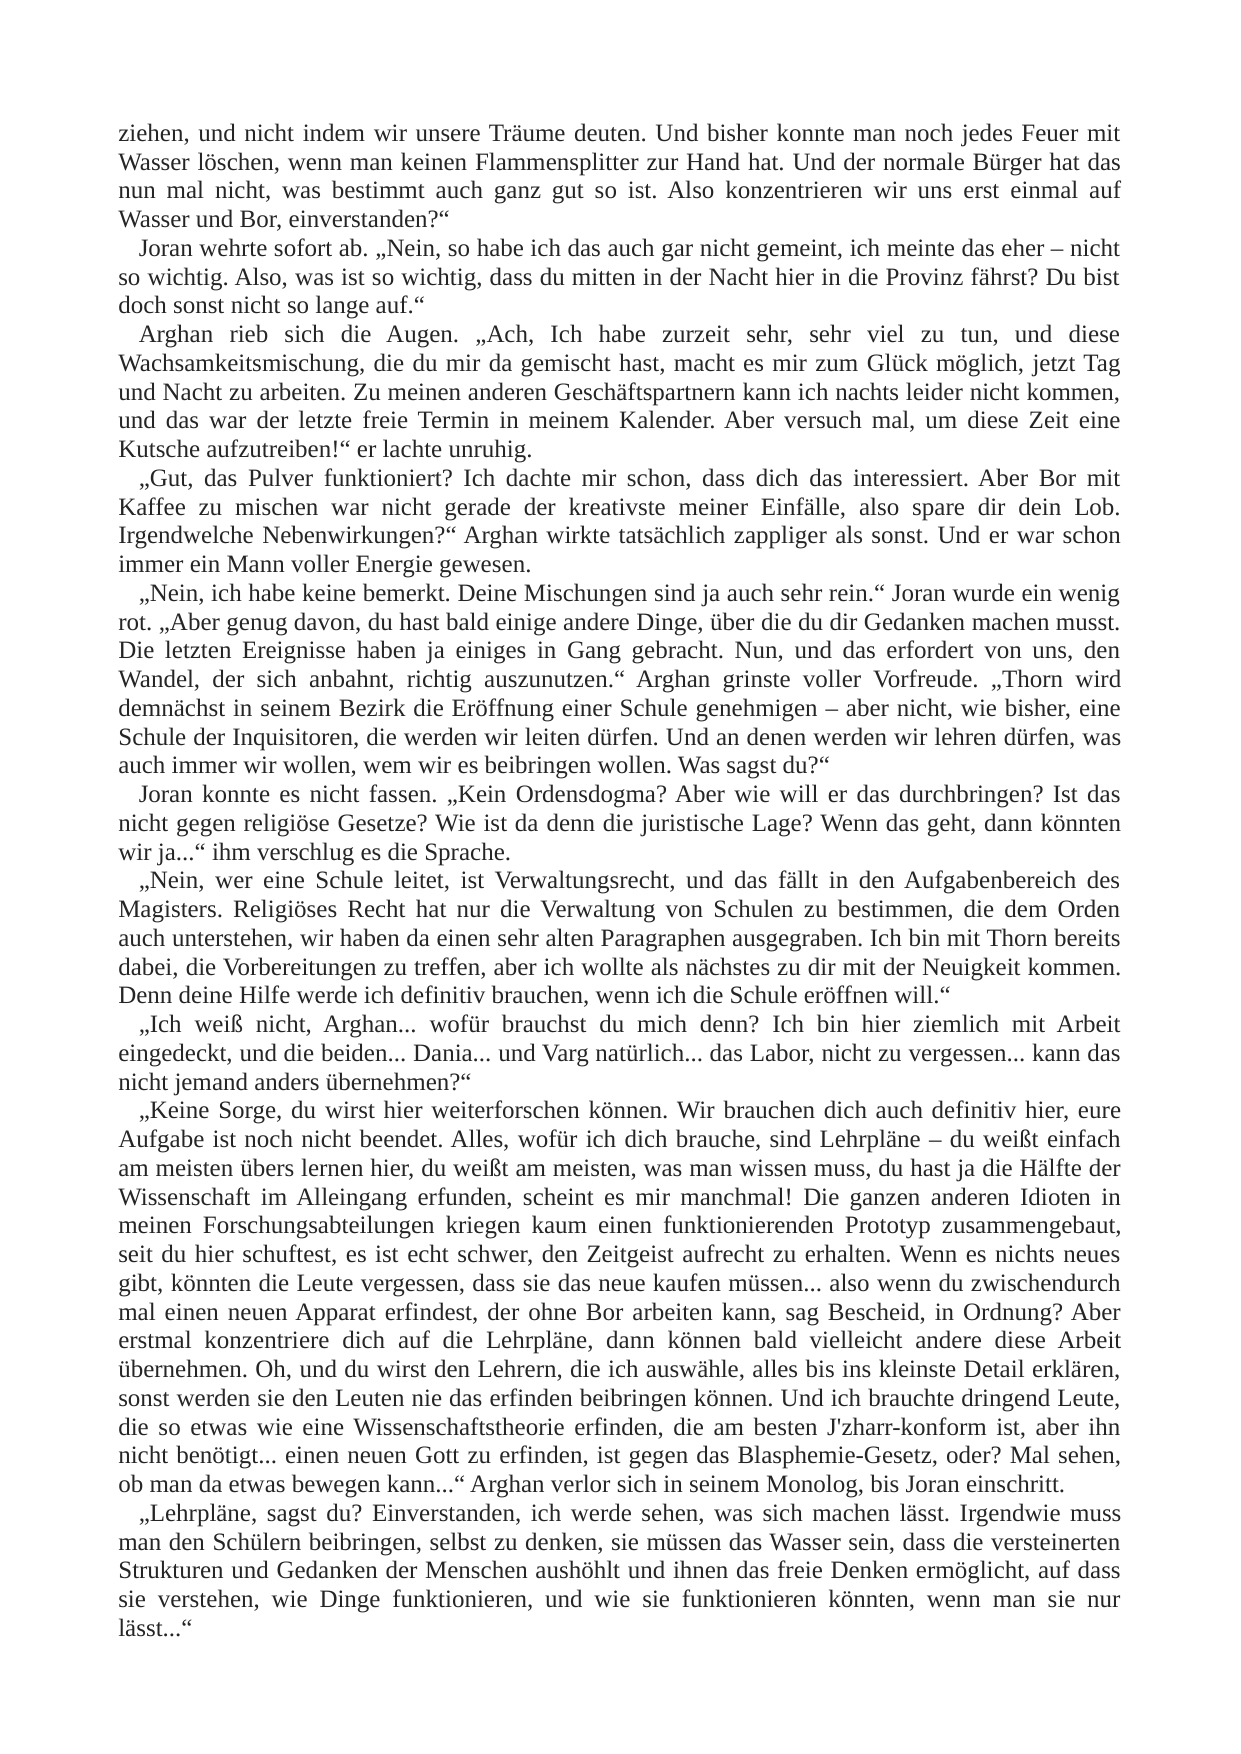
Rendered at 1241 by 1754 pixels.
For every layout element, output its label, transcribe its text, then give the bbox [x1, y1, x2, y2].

text „Nein, wer eine Schule leitet, ist Verwaltungsrecht, und das fällt in den Aufgabenbereich des Magisters. Religiöses Recht hat nur die Verwaltung von Schulen zu bestimmen, die dem Orden auch unterstehen, wir haben da einen sehr alten Paragraphen ausgegraben. Ich bin mit Thorn bereits dabei, die Vorbereitungen zu treffen, aber ich wollte als nächstes zu dir mit der Neuigkeit kommen. Denn deine Hilfe werde ich definitiv brauchen, wenn ich die Schule eröffnen will.“ [118, 866, 1122, 1009]
text „Lehrpläne, sagst du? Einverstanden, ich werde sehen, was sich machen lässt. Irgendwie muss man den Schülern beibringen, selbst zu denken, sie müssen das Wasser sein, dass die versteinerten Strukturen und Gedanken der Menschen aushöhlt und ihnen das freie Denken ermöglicht, auf dass sie verstehen, wie Dinge funktionieren, und wie sie funktionieren könnten, wenn man sie nur lässt...“ [118, 1498, 1122, 1642]
text „Nein, ich habe keine bemerkt. Deine Mischungen sind ja auch sehr rein.“ Joran wurde ein wenig rot. „Aber genug davon, du hast bald einige andere Dinge, über die du dir Gedanken machen musst. Die letzten Ereignisse haben ja einiges in Gang gebracht. Nun, und das erfordert von uns, den Wandel, der sich anbahnt, richtig auszunutzen.“ Arghan grinste voller Vorfreude. „Thorn wird demnächst in seinem Bezirk die Eröffnung einer Schule genehmigen – aber nicht, wie bisher, eine Schule der Inquisitoren, die werden wir leiten dürfen. Und an denen werden wir lehren dürfen, was auch immer wir wollen, wem wir es beibringen wollen. Was sagst du?“ [118, 578, 1122, 779]
text Arghan rieb sich die Augen. „Ach, Ich habe zurzeit sehr, sehr viel zu tun, und diese Wachsamkeitsmischung, die du mir da gemischt hast, macht es mir zum Glück möglich, jetzt Tag und Nacht zu arbeiten. Zu meinen anderen Geschäftspartnern kann ich nachts leider nicht kommen, und das war der letzte freie Termin in meinem Kalender. Aber versuch mal, um diese Zeit eine Kutsche aufzutreiben!“ er lachte unruhig. [118, 319, 1122, 463]
text „Gut, das Pulver funktioniert? Ich dachte mir schon, dass dich das interessiert. Aber Bor mit Kaffee zu mischen war nicht gerade der kreativste meiner Einfälle, also spare dir dein Lob. Irgendwelche Nebenwirkungen?“ Arghan wirkte tatsächlich zappliger als sonst. Und er war schon immer ein Mann voller Energie gewesen. [118, 463, 1122, 578]
text ziehen, und nicht indem wir unsere Träume deuten. Und bisher konnte man noch jedes Feuer mit Wasser löschen, wenn man keinen Flammensplitter zur Hand hat. Und der normale Bürger hat das nun mal nicht, was bestimmt auch ganz gut so ist. Also konzentrieren wir uns erst einmal auf Wasser und Bor, einverstanden?“ [118, 118, 1122, 233]
text Joran wehrte sofort ab. „Nein, so habe ich das auch gar nicht gemeint, ich meinte das eher – nicht so wichtig. Also, was ist so wichtig, dass du mitten in der Nacht hier in die Provinz fährst? Du bist doch sonst nicht so lange auf.“ [118, 233, 1122, 319]
text „Ich weiß nicht, Arghan... wofür brauchst du mich denn? Ich bin hier ziemlich mit Arbeit eingedeckt, und die beiden... Dania... und Varg natürlich... das Labor, nicht zu vergessen... kann das nicht jemand anders übernehmen?“ [118, 1009, 1122, 1096]
text Joran konnte es nicht fassen. „Kein Ordensdogma? Aber wie will er das durchbringen? Ist das nicht gegen religiöse Gesetze? Wie ist da denn die juristische Lage? Wenn das geht, dann könnten wir ja...“ ihm verschlug es die Sprache. [118, 779, 1122, 866]
text „Keine Sorge, du wirst hier weiterforschen können. Wir brauchen dich auch definitiv hier, eure Aufgabe ist noch nicht beendet. Alles, wofür ich dich brauche, sind Lehrpläne – du weißt einfach am meisten übers lernen hier, du weißt am meisten, was man wissen muss, du hast ja die Hälfte der Wissenschaft im Alleingang erfunden, scheint es mir manchmal! Die ganzen anderen Idioten in meinen Forschungsabteilungen kriegen kaum einen funktionierenden Prototyp zusammengebaut, seit du hier schuftest, es ist echt schwer, den Zeitgeist aufrecht zu erhalten. Wenn es nichts neues gibt, könnten die Leute vergessen, dass sie das neue kaufen müssen... also wenn du zwischendurch mal einen neuen Apparat erfindest, der ohne Bor arbeiten kann, sag Bescheid, in Ordnung? Aber erstmal konzentriere dich auf die Lehrpläne, dann können bald vielleicht andere diese Arbeit übernehmen. Oh, und du wirst den Lehrern, die ich auswähle, alles bis ins kleinste Detail erklären, sonst werden sie den Leuten nie das erfinden beibringen können. Und ich brauchte dringend Leute, die so etwas wie eine Wissenschaftstheorie erfinden, die am besten J'zharr-konform ist, aber ihn nicht benötigt... einen neuen Gott zu erfinden, ist gegen das Blasphemie-Gesetz, oder? Mal sehen, ob man da etwas bewegen kann...“ Arghan verlor sich in seinem Monolog, bis Joran einschritt. [118, 1096, 1122, 1498]
